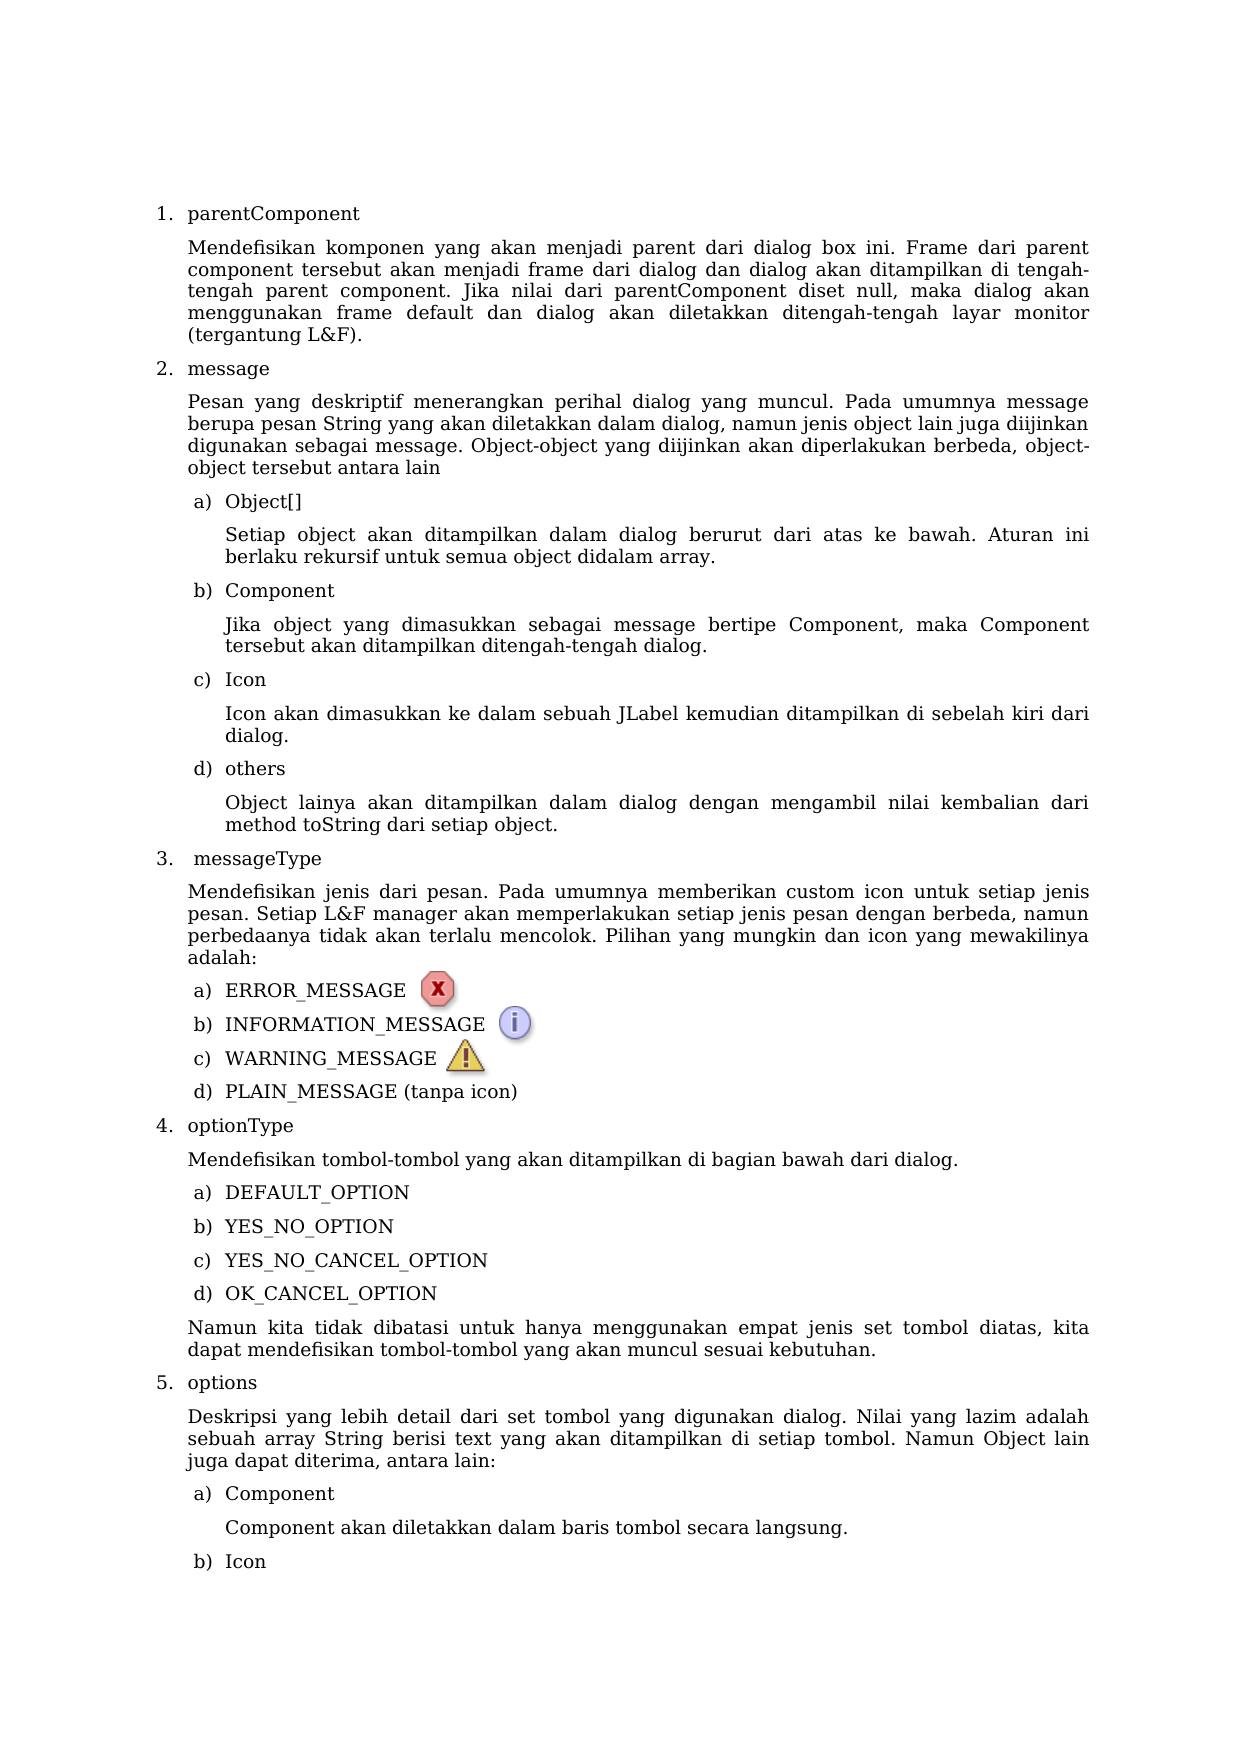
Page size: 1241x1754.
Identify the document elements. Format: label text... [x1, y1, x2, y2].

list Component [187, 580, 1091, 602]
list OK_CANCEL_OPTION [187, 1283, 1091, 1305]
list Component [187, 1483, 1091, 1505]
list [537, 1014, 1091, 1036]
list Mendefisikan tombol-tombol yang akan ditampilkan di bagian bawah dari dialog. [150, 1149, 1091, 1171]
picture [446, 1038, 492, 1079]
list Deskripsi yang lebih detail dari set tombol yang digunakan dialog. Nilai yang lazim adalah sebuah array String berisi text yang akan ditampilkan di setiap tombol. Namun Object lain juga dapat diterima, antara lain: [150, 1406, 1091, 1472]
list Pesan yang deskriptif menerangkan perihal dialog yang muncul. Pada umumnya message berupa pesan String yang akan diletakkan dalam dialog, namun jenis object lain juga diijinkan digunakan sebagai message. Object-object yang diijinkan akan diperlakukan berbeda, object-object tersebut antara lain [150, 392, 1091, 479]
list parentComponent [150, 203, 1091, 225]
list Jika object yang dimasukkan sebagai message bertipe Component, maka Component tersebut akan ditampilkan ditengah-tengah dialog. [187, 614, 1091, 657]
list messageType [150, 847, 1091, 869]
list Object[] [187, 491, 1091, 513]
list INFORMATION_MESSAGE [187, 1014, 498, 1036]
list Icon akan dimasukkan ke dalam sebuah JLabel kemudian ditampilkan di sebelah kiri dari dialog. [187, 703, 1091, 747]
list WARNING_MESSAGE [187, 1048, 446, 1069]
list YES_NO_OPTION [187, 1216, 1091, 1238]
list DEFAULT_OPTION [187, 1182, 1091, 1204]
list Icon [187, 1551, 1091, 1573]
list ERROR_MESSAGE [187, 980, 420, 1002]
list [459, 980, 1091, 1002]
list Mendefisikan komponen yang akan menjadi parent dari dialog box ini. Frame dari parent component tersebut akan menjadi frame dari dialog dan dialog akan ditampilkan di tengah-tengah parent component. Jika nilai dari parentComponent diset null, maka dialog akan menggunakan frame default dan dialog akan diletakkan ditengah-tengah layar monitor (tergantung L&F). [150, 237, 1091, 346]
list Namun kita tidak dibatasi untuk hanya menggunakan empat jenis set tombol diatas, kita dapat mendefisikan tombol-tombol yang akan muncul sesuai kebutuhan. [150, 1317, 1091, 1361]
list others [187, 758, 1091, 780]
list PLAIN_MESSAGE (tanpa icon) [187, 1081, 1091, 1103]
list optionType [150, 1115, 1091, 1137]
list [492, 1048, 1091, 1069]
list Mendefisikan jenis dari pesan. Pada umumnya memberikan custom icon untuk setiap jenis pesan. Setiap L&F manager akan memperlakukan setiap jenis pesan dengan berbeda, namun perbedaanya tidak akan terlalu mencolok. Pilihan yang mungkin dan icon yang mewakilinya adalah: [150, 881, 1091, 969]
picture [420, 971, 459, 1013]
list options [150, 1372, 1091, 1394]
list Setiap object akan ditampilkan dalam dialog berurut dari atas ke bawah. Aturan ini berlaku rekursif untuk semua object didalam array. [187, 524, 1091, 568]
list Object lainya akan ditampilkan dalam dialog dengan mengambil nilai kembalian dari method toString dari setiap object. [187, 792, 1091, 836]
list Icon [187, 669, 1091, 691]
list YES_NO_CANCEL_OPTION [187, 1249, 1091, 1271]
picture [498, 1006, 537, 1047]
list message [150, 358, 1091, 380]
list Component akan diletakkan dalam baris tombol secara langsung. [187, 1517, 1091, 1539]
